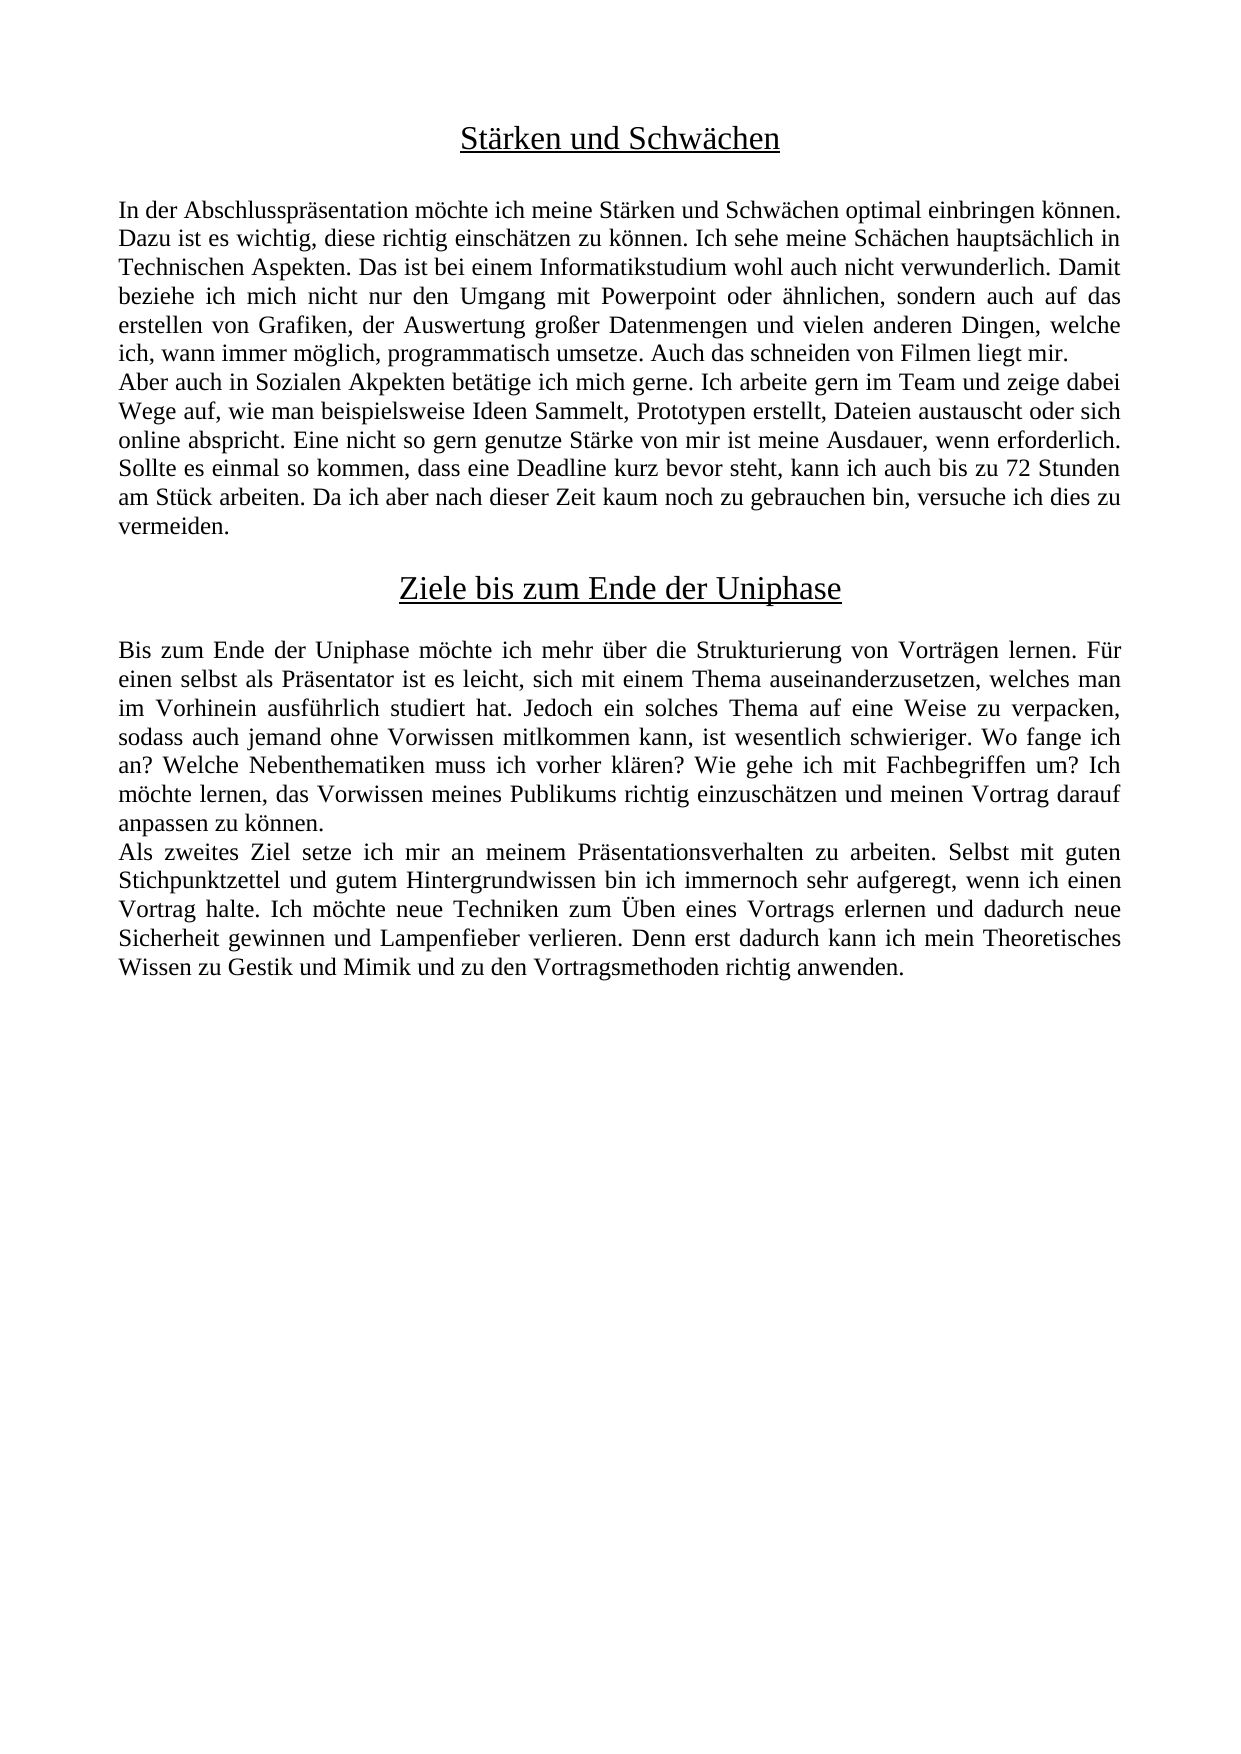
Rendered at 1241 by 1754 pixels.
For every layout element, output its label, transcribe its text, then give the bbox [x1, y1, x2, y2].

text In der Abschlusspräsentation möchte ich meine Stärken und Schwächen optimal einbringen können. Dazu ist es wichtig, diese richtig einschätzen zu können. Ich sehe meine Schächen hauptsächlich in Technischen Aspekten. Das ist bei einem Informatikstudium wohl auch nicht verwunderlich. Damit beziehe ich mich nicht nur den Umgang mit Powerpoint oder ähnlichen, sondern auch auf das erstellen von Grafiken, der Auswertung großer Datenmengen und vielen anderen Dingen, welche ich, wann immer möglich, programmatisch umsetze. Auch das schneiden von Filmen liegt mir. [118, 195, 1122, 367]
text Bis zum Ende der Uniphase möchte ich mehr über die Strukturierung von Vorträgen lernen. Für einen selbst als Präsentator ist es leicht, sich mit einem Thema auseinanderzusetzen, welches man im Vorhinein ausführlich studiert hat. Jedoch ein solches Thema auf eine Weise zu verpacken, sodass auch jemand ohne Vorwissen mitlkommen kann, ist wesentlich schwieriger. Wo fange ich an? Welche Nebenthematiken muss ich vorher klären? Wie gehe ich mit Fachbegriffen um? Ich möchte lernen, das Vorwissen meines Publikums richtig einzuschätzen und meinen Vortrag darauf anpassen zu können. [118, 636, 1122, 837]
text Aber auch in Sozialen Akpekten betätige ich mich gerne. Ich arbeite gern im Team und zeige dabei Wege auf, wie man beispielsweise Ideen Sammelt, Prototypen erstellt, Dateien austauscht oder sich online abspricht. Eine nicht so gern genutze Stärke von mir ist meine Ausdauer, wenn erforderlich. Sollte es einmal so kommen, dass eine Deadline kurz bevor steht, kann ich auch bis zu 72 Stunden am Stück arbeiten. Da ich aber nach dieser Zeit kaum noch zu gebrauchen bin, versuche ich dies zu vermeiden. [118, 367, 1122, 540]
text Als zweites Ziel setze ich mir an meinem Präsentationsverhalten zu arbeiten. Selbst mit guten Stichpunktzettel und gutem Hintergrundwissen bin ich immernoch sehr aufgeregt, wenn ich einen Vortrag halte. Ich möchte neue Techniken zum Üben eines Vortrags erlernen und dadurch neue Sicherheit gewinnen und Lampenfieber verlieren. Denn erst dadurch kann ich mein Theoretisches Wissen zu Gestik und Mimik und zu den Vortragsmethoden richtig anwenden. [118, 837, 1122, 981]
text Ziele bis zum Ende der Uniphase [118, 568, 1122, 607]
text Stärken und Schwächen [118, 118, 1122, 156]
